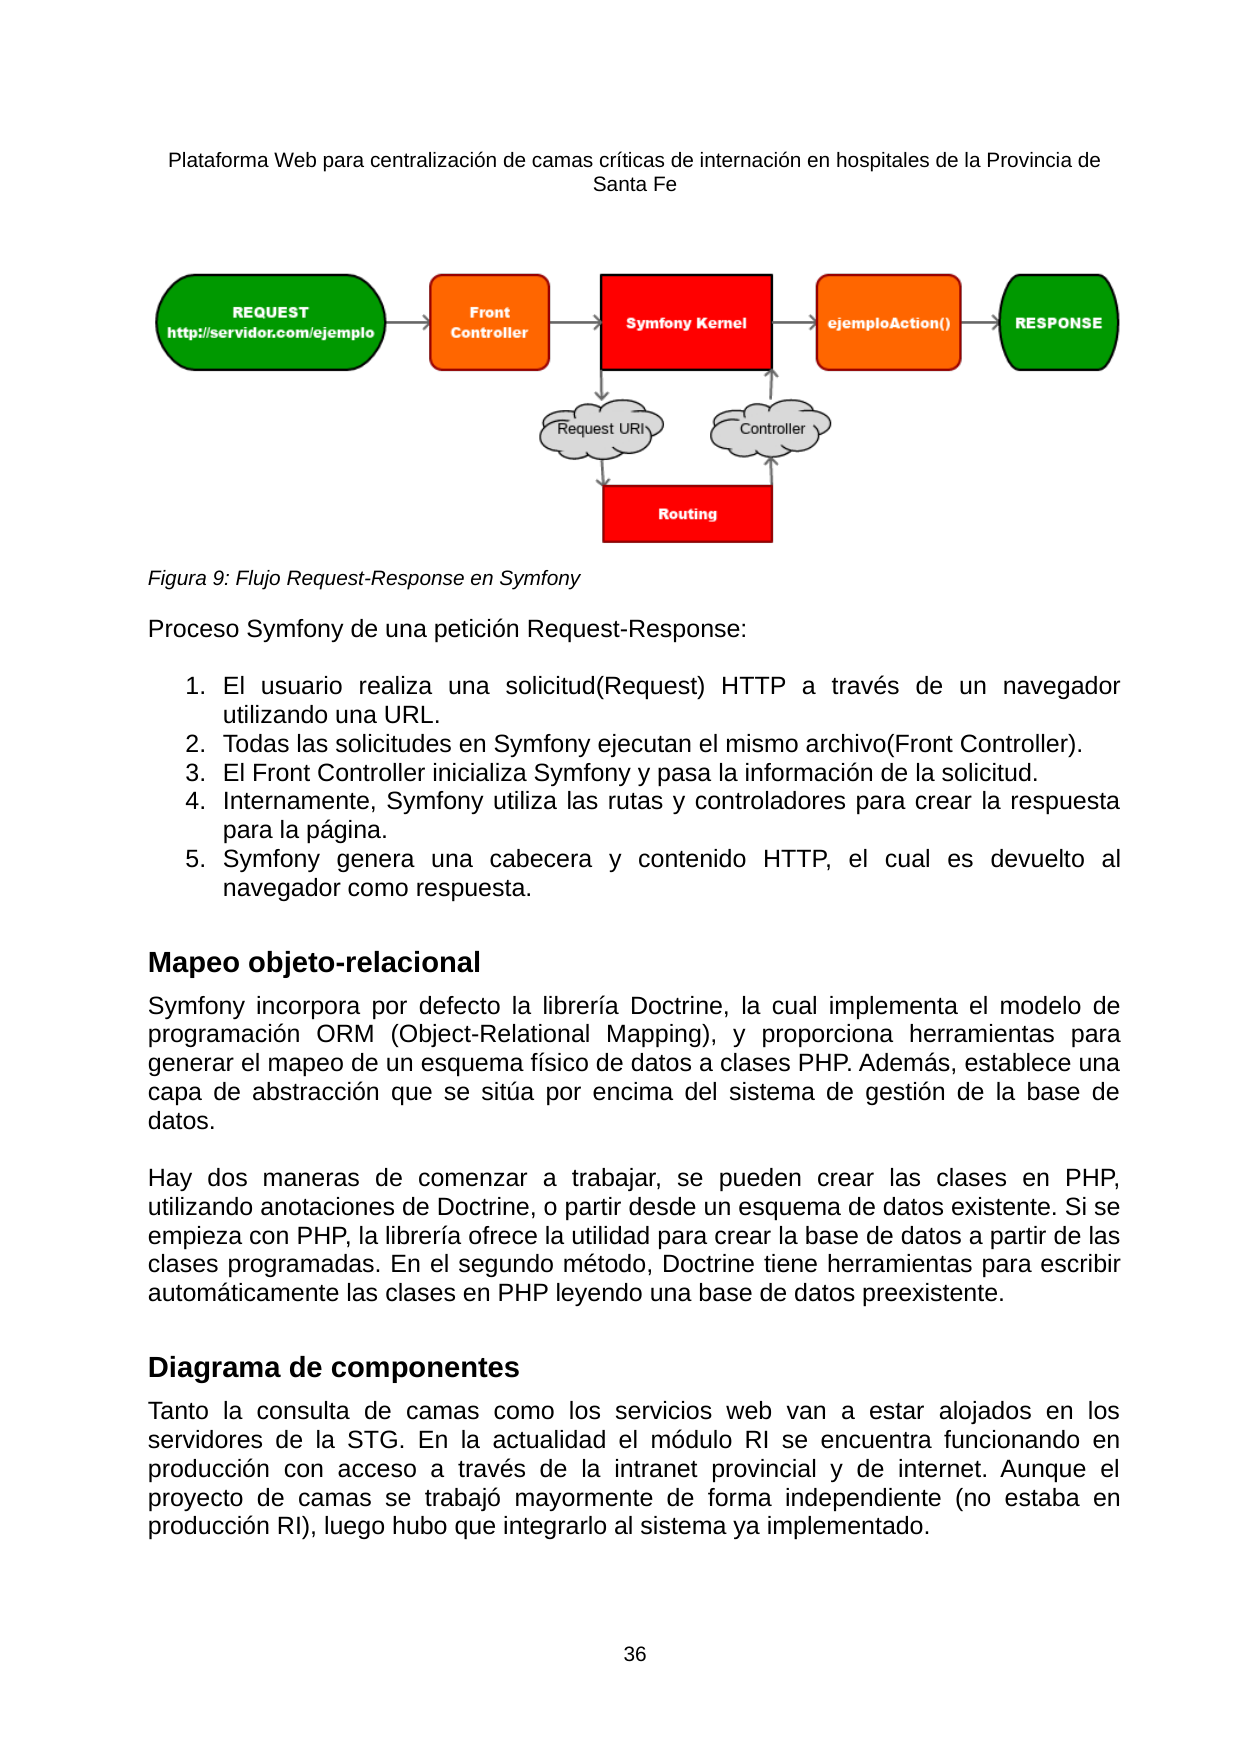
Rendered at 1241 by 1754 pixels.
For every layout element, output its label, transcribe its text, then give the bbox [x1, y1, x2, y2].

text Tanto la consulta de camas como los servicios web van a estar alojados en los servidores de la STG. En la actualidad el módulo RI se encuentra funcionando en producción con acceso a través de la intranet provincial y de internet. Aunque el proyecto de camas se trabajó mayormente de forma independiente (no estaba en producción RI), luego hubo que integrarlo al sistema ya implementado. [148, 1396, 1122, 1540]
text Proceso Symfony de una petición Request-Response: [148, 590, 1122, 642]
subtitle Diagrama de componentes [148, 1350, 1122, 1384]
list Symfony genera una cabecera y contenido HTTP, el cual es devuelto al navegador como respuesta. [185, 844, 1122, 901]
text Hay dos maneras de comenzar a trabajar, se pueden crear las clases en PHP, utilizando anotaciones de Doctrine, o partir desde un esquema de datos existente. Si se empieza con PHP, la librería ofrece la utilidad para crear la base de datos a partir de las clases programadas. En el segundo método, Doctrine tiene herramientas para escribir automáticamente las clases en PHP leyendo una base de datos preexistente. [148, 1163, 1122, 1307]
list El usuario realiza una solicitud(Request) HTTP a través de un navegador utilizando una URL. [185, 671, 1122, 729]
list Internamente, Symfony utiliza las rutas y controladores para crear la respuesta para la página. [185, 786, 1122, 844]
list Todas las solicitudes en Symfony ejecutan el mismo archivo(Front Controller). [185, 729, 1122, 757]
list El Front Controller inicializa Symfony y pasa la información de la solicitud. [185, 757, 1122, 786]
picture [147, 249, 1123, 562]
text [148, 225, 1122, 249]
subtitle Mapeo objeto-relacional [148, 944, 1122, 978]
text Figura 9: Flujo Request-Response en Symfony [148, 562, 1122, 590]
text Symfony incorpora por defecto la librería Doctrine, la cual implementa el modelo de programación ORM (Object-Relational Mapping), y proporciona herramientas para generar el mapeo de un esquema físico de datos a clases PHP. Además, establece una capa de abstracción que se sitúa por encima del sistema de gestión de la base de datos. [148, 991, 1122, 1134]
